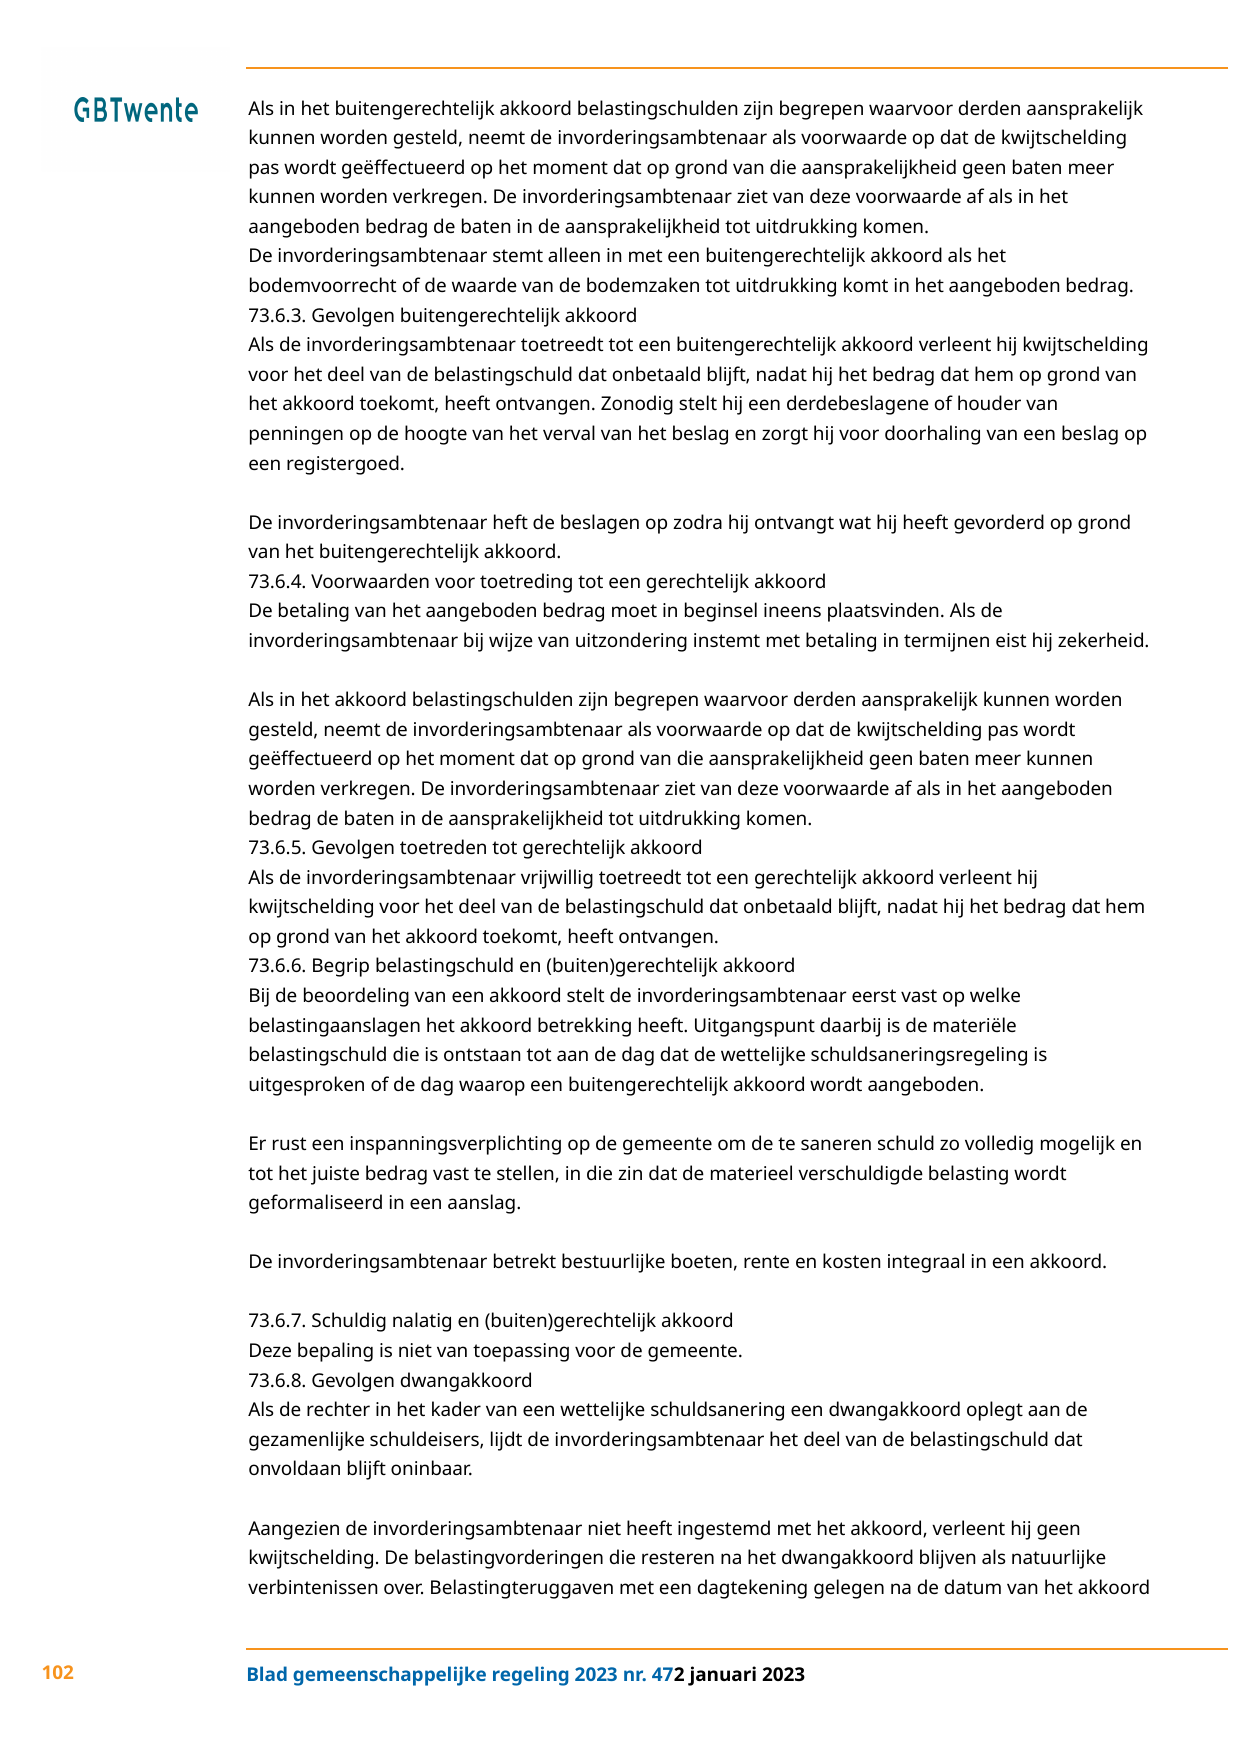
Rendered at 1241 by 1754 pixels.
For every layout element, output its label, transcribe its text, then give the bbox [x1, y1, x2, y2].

text 73.6.8. Gevolgen dwangakkoord [248, 1367, 1152, 1393]
picture [41, 47, 231, 172]
text 73.6.6. Begrip belastingschuld en (buiten)gerechtelijk akkoord [248, 953, 1152, 978]
text 73.6.5. Gevolgen toetreden tot gerechtelijk akkoord [248, 834, 1152, 860]
text 73.6.7. Schuldig nalatig en (buiten)gerechtelijk akkoord [248, 1308, 1152, 1333]
text Bij de beoordeling van een akkoord stelt de invorderingsambtenaar eerst vast op welke belastingaanslagen het akkoord betrekking heeft. Uitgangspunt daarbij is de materiële belastingschuld die is ontstaan tot aan de dag dat de wettelijke schuldsaneringsregeling is uitgesproken of de dag waarop een buitengerechtelijk akkoord wordt aangeboden. [248, 982, 1152, 1097]
text Als de invorderingsambtenaar toetreedt tot een buitengerechtelijk akkoord verleent hij kwijtschelding voor het deel van de belastingschuld dat onbetaald blijft, nadat hij het bedrag dat hem op grond van het akkoord toekomt, heeft ontvangen. Zonodig stelt hij een derdebeslagene of houder van penningen op de hoogte van het verval van het beslag en zorgt hij voor doorhaling van een beslag op een registergoed. [248, 331, 1152, 476]
text De betaling van het aangeboden bedrag moet in beginsel ineens plaatsvinden. Als de invorderingsambtenaar bij wijze van uitzondering instemt met betaling in termijnen eist hij zekerheid. [248, 598, 1152, 653]
text De invorderingsambtenaar stemt alleen in met een buitengerechtelijk akkoord als het bodemvoorrecht of de waarde van de bodemzaken tot uitdrukking komt in het aangeboden bedrag. [248, 243, 1152, 298]
text Deze bepaling is niet van toepassing voor de gemeente. [248, 1337, 1152, 1363]
text 73.6.4. Voorwaarden voor toetreding tot een gerechtelijk akkoord [248, 568, 1152, 594]
text Er rust een inspanningsverplichting op de gemeente om de te saneren schuld zo volledig mogelijk en tot het juiste bedrag vast te stellen, in die zin dat de materieel verschuldigde belasting wordt geformaliseerd in een aanslag. [248, 1130, 1152, 1215]
text De invorderingsambtenaar heft de beslagen op zodra hij ontvangt wat hij heeft gevorderd op grond van het buitengerechtelijk akkoord. [248, 509, 1152, 564]
text Als de invorderingsambtenaar vrijwillig toetreedt tot een gerechtelijk akkoord verleent hij kwijtschelding voor het deel van de belastingschuld dat onbetaald blijft, nadat hij het bedrag dat hem op grond van het akkoord toekomt, heeft ontvangen. [248, 864, 1152, 949]
text De invorderingsambtenaar betrekt bestuurlijke boeten, rente en kosten integraal in een akkoord. [248, 1248, 1152, 1274]
text Aangezien de invorderingsambtenaar niet heeft ingestemd met het akkoord, verleent hij geen kwijtschelding. De belastingvorderingen die resteren na het dwangakkoord blijven als natuurlijke verbintenissen over. Belastingteruggaven met een dagtekening gelegen na de datum van het akkoord [248, 1515, 1152, 1600]
text 73.6.3. Gevolgen buitengerechtelijk akkoord [248, 302, 1152, 328]
text Als in het buitengerechtelijk akkoord belastingschulden zijn begrepen waarvoor derden aansprakelijk kunnen worden gesteld, neemt de invorderingsambtenaar als voorwaarde op dat de kwijtschelding pas wordt geëffectueerd op het moment dat op grond van die aansprakelijkheid geen baten meer kunnen worden verkregen. De invorderingsambtenaar ziet van deze voorwaarde af als in het aangeboden bedrag de baten in de aansprakelijkheid tot uitdrukking komen. [248, 95, 1152, 239]
text Als de rechter in het kader van een wettelijke schuldsanering een dwangakkoord oplegt aan de gezamenlijke schuldeisers, lijdt de invorderingsambtenaar het deel van de belastingschuld dat onvoldaan blijft oninbaar. [248, 1396, 1152, 1481]
text Als in het akkoord belastingschulden zijn begrepen waarvoor derden aansprakelijk kunnen worden gesteld, neemt de invorderingsambtenaar als voorwaarde op dat de kwijtschelding pas wordt geëffectueerd op het moment dat op grond van die aansprakelijkheid geen baten meer kunnen worden verkregen. De invorderingsambtenaar ziet van deze voorwaarde af als in het aangeboden bedrag de baten in de aansprakelijkheid tot uitdrukking komen. [248, 686, 1152, 831]
